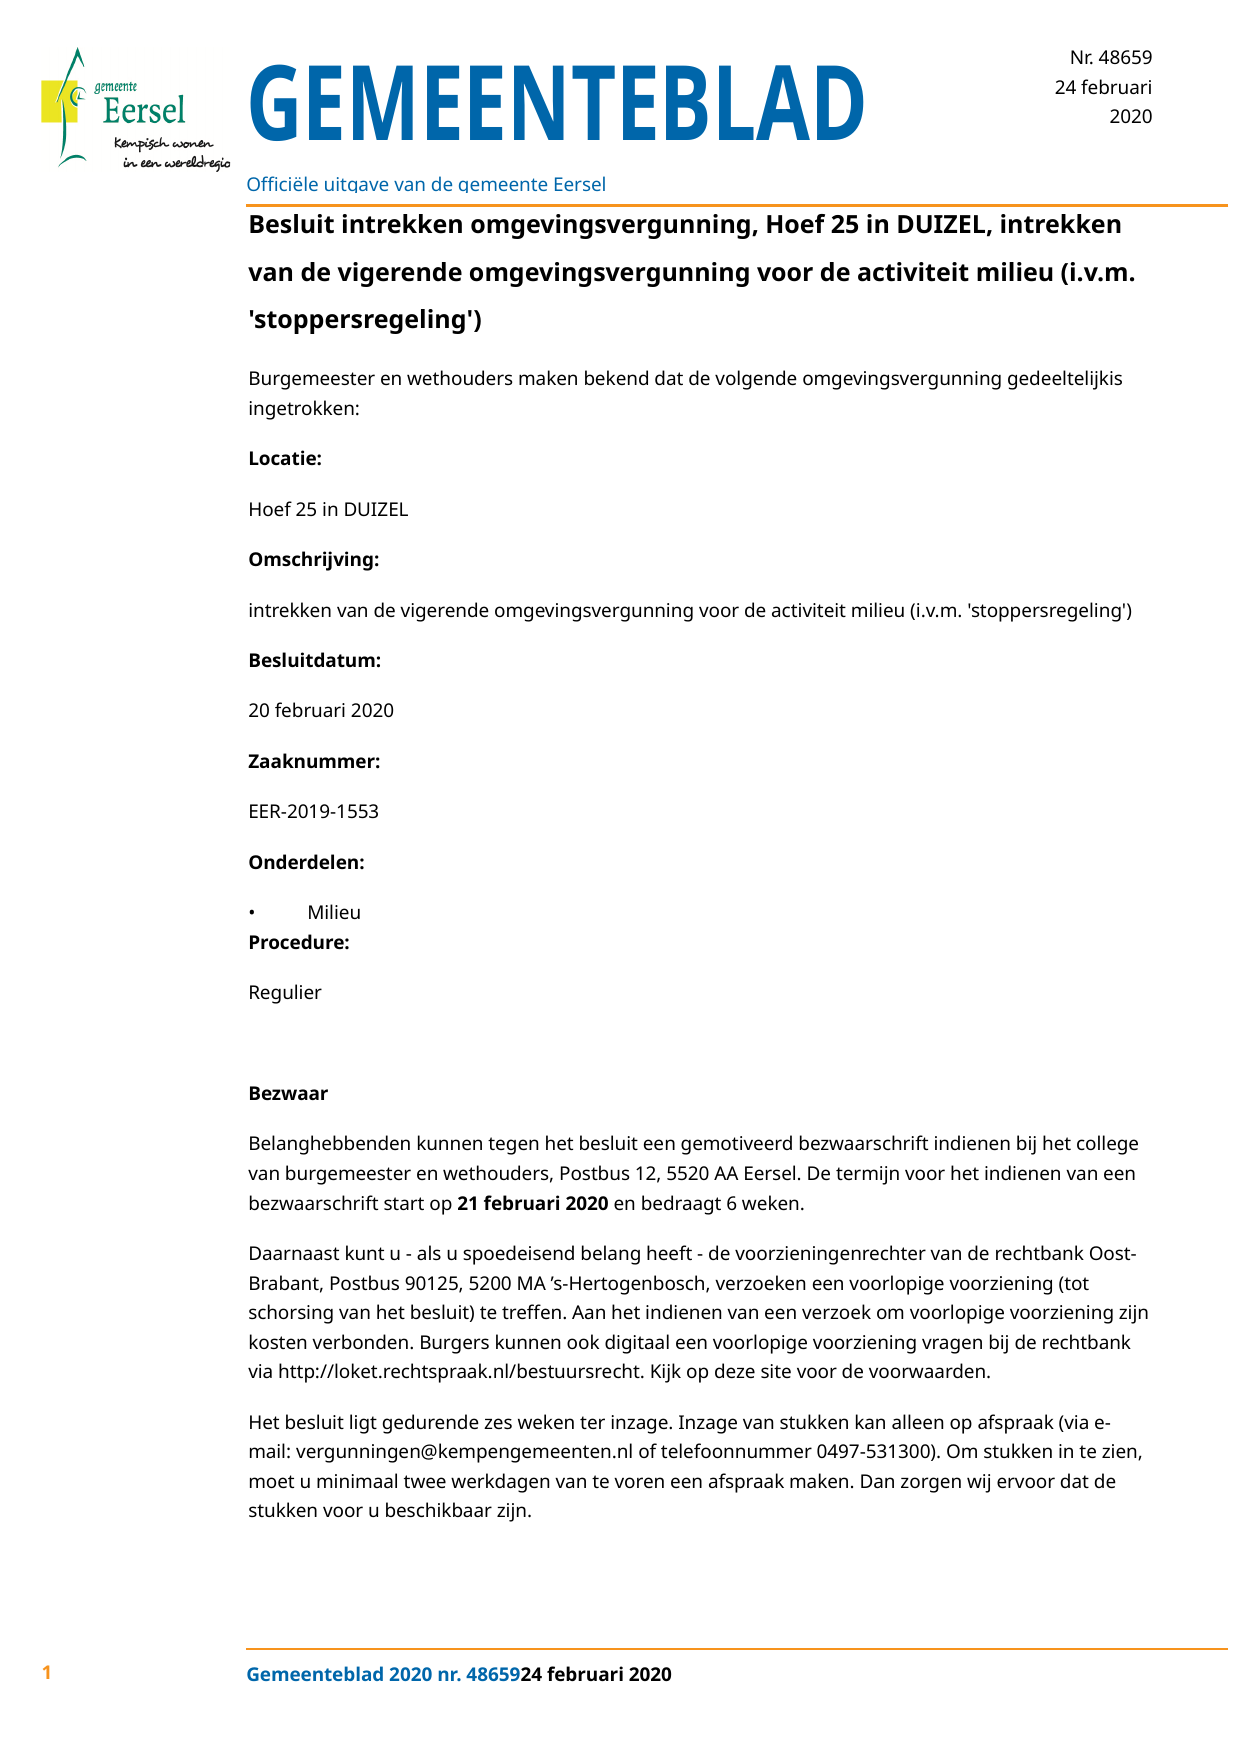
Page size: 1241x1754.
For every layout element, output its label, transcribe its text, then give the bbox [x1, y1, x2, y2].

text Bezwaar [248, 1080, 1152, 1106]
text Het besluit ligt gedurende zes weken ter inzage. Inzage van stukken kan alleen op afspraak (via e-mail: vergunningen@kempengemeenten.nl of telefoonnummer 0497-531300). Om stukken in te zien, moet u minimaal twee werkdagen van te voren een afspraak maken. Dan zorgen wij ervoor dat de stukken voor u beschikbaar zijn. [248, 1409, 1152, 1523]
text 20 februari 2020 [248, 698, 1152, 723]
text Burgemeester en wethouders maken bekend dat de volgende omgevingsvergunning gedeeltelijkis ingetrokken: [248, 366, 1152, 421]
text Procedure: [248, 929, 1152, 954]
list Milieu [248, 899, 1152, 925]
text Belanghebbenden kunnen tegen het besluit een gemotiveerd bezwaarschrift indienen bij het college van burgemeester en wethouders, Postbus 12, 5520 AA Eersel. De termijn voor het indienen van een bezwaarschrift start op 21 februari 2020 en bedraagt 6 weken. [248, 1131, 1152, 1215]
text Daarnaast kunt u - als u spoedeisend belang heeft - de voorzieningenrechter van de rechtbank Oost-Brabant, Postbus 90125, 5200 MA ’s-Hertogenbosch, verzoeken een voorlopige voorziening (tot schorsing van het besluit) te treffen. Aan het indienen van een verzoek om voorlopige voorziening zijn kosten verbonden. Burgers kunnen ook digitaal een voorlopige voorziening vragen bij de rechtbank via http://loket.rechtspraak.nl/bestuursrecht. Kijk op deze site voor de voorwaarden. [248, 1240, 1152, 1384]
text Onderdelen: [248, 849, 1152, 874]
text EER-2019-1553 [248, 798, 1152, 824]
text Besluit intrekken omgevingsvergunning, Hoef 25 in DUIZEL, intrekken van de vigerende omgevingsvergunning voor de activiteit milieu (i.v.m. 'stoppersregeling') [248, 207, 1152, 336]
text Hoef 25 in DUIZEL [248, 496, 1152, 522]
text Regulier [248, 979, 1152, 1005]
text Omschrijving: [248, 546, 1152, 572]
text Locatie: [248, 446, 1152, 471]
text Zaaknummer: [248, 748, 1152, 774]
text intrekken van de vigerende omgevingsvergunning voor de activiteit milieu (i.v.m. 'stoppersregeling') [248, 597, 1152, 622]
picture [41, 47, 231, 172]
text Besluitdatum: [248, 647, 1152, 673]
